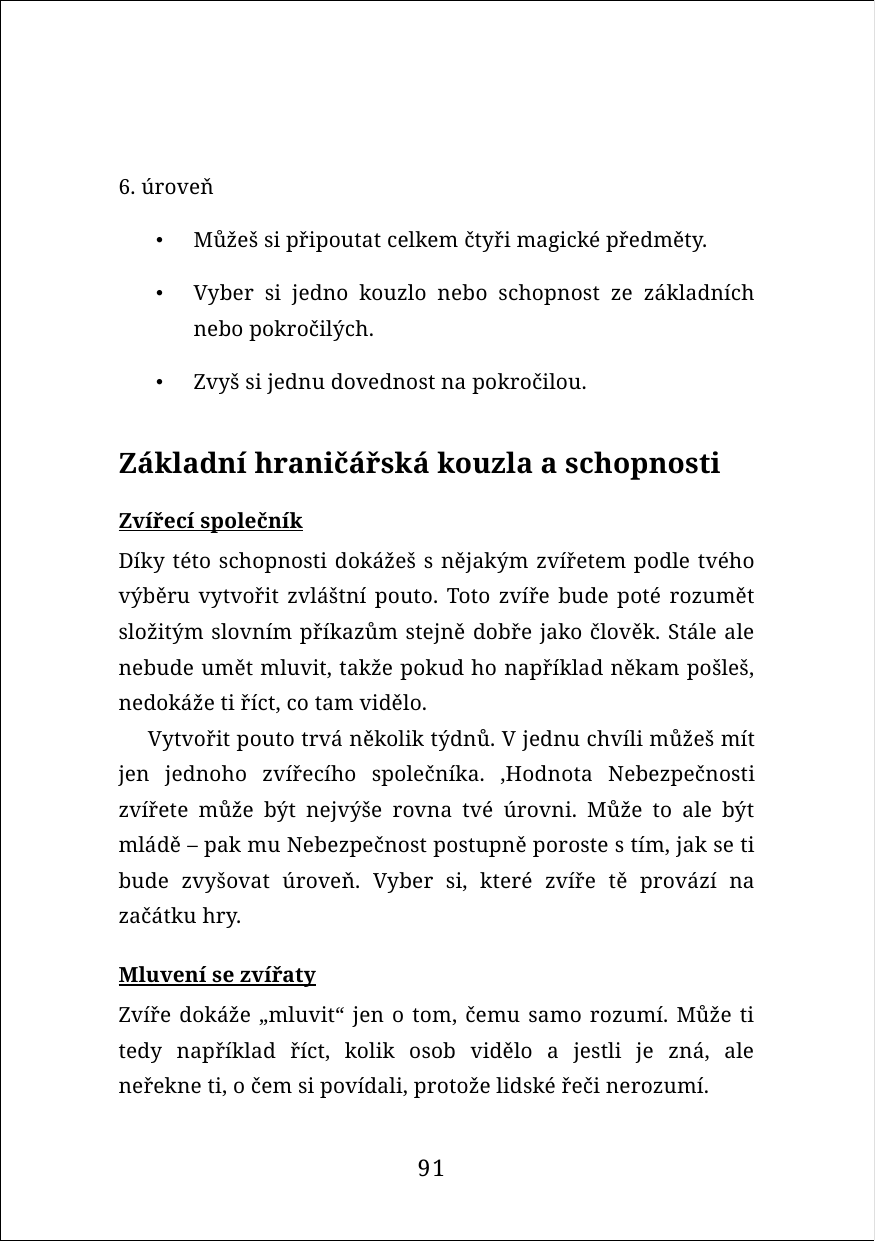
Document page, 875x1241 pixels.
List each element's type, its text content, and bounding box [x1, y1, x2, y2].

subtitle Základní hraničářská kouzla a schopnosti [118, 444, 756, 482]
text 6. úroveň [118, 172, 756, 200]
text Díky této schopnosti dokážeš s nějakým zvířetem podle tvého výběru vytvořit zvláštní pouto. Toto zvíře bude poté rozumět složitým slovním příkazům stejně dobře jako člověk. Stále ale nebude umět mluvit, takže pokud ho například někam pošleš, nedokáže ti říct, co tam vidělo. Vytvořit pouto trvá několik týdnů. V jednu chvíli můžeš mít jen jednoho zvířecího společníka. ‚Hodnota Nebezpečnosti zvířete může být nejvýše rovna tvé úrovni. Může to ale být mládě – pak mu Nebezpečnost postupně poroste s tím, jak se ti bude zvyšovat úroveň. Vyber si, které zvíře tě provází na začátku hry. [118, 546, 756, 930]
subtitle Mluvení se zvířaty [118, 960, 756, 989]
text Zvíře dokáže „mluvit“ jen o tom, čemu samo rozumí. Může ti tedy například říct, kolik osob vidělo a jestli je zná, ale neřekne ti, o čem si povídali, protože lidské řeči nerozumí. [118, 1001, 756, 1100]
list Můžeš si připoutat celkem čtyři magické předměty. [156, 225, 756, 253]
list Zvyš si jednu dovednost na pokročilou. [156, 367, 756, 395]
subtitle Zvířecí společník [118, 506, 756, 534]
list Vyber si jedno kouzlo nebo schopnost ze základních nebo pokročilých. [156, 278, 756, 342]
